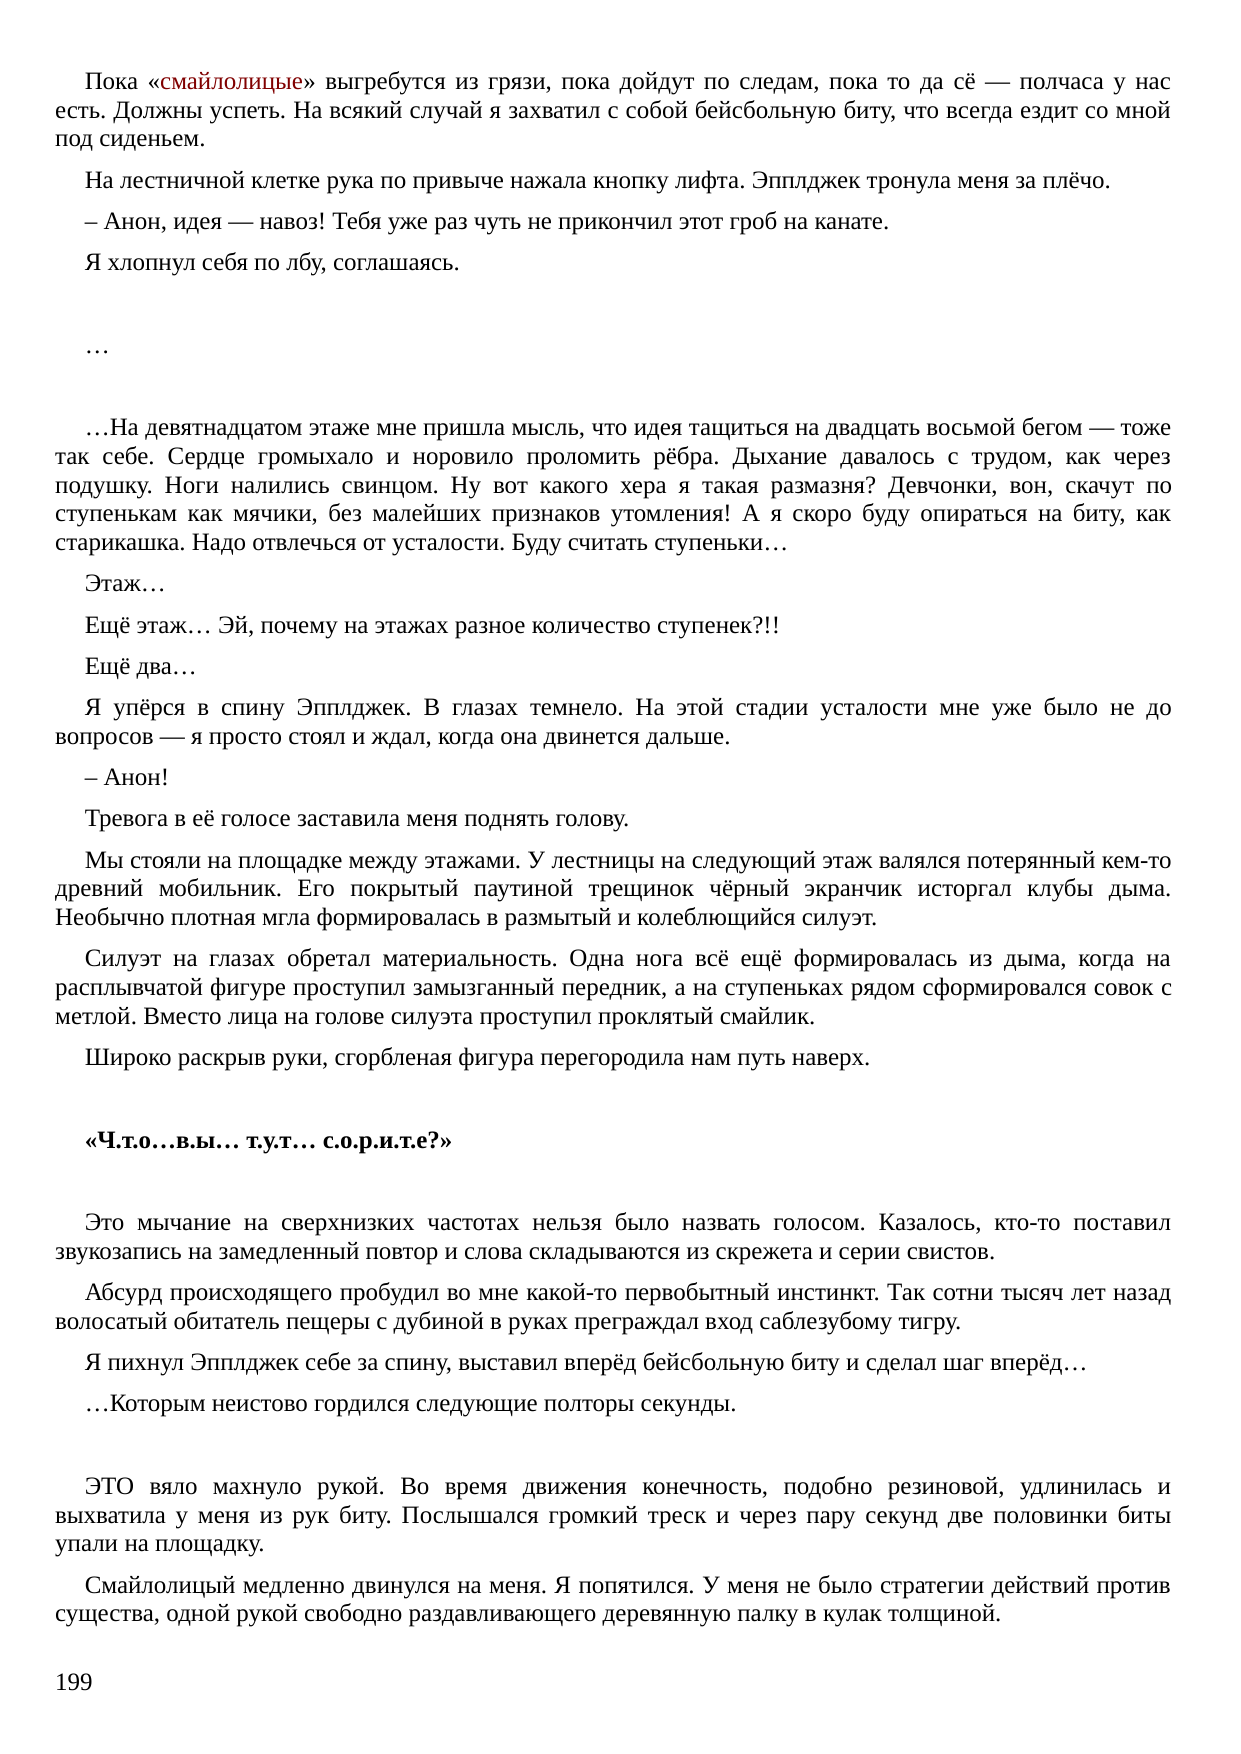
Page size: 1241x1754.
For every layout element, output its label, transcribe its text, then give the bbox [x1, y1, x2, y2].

text – Анон, идея — навоз! Тебя уже раз чуть не прикончил этот гроб на канате. [55, 206, 1173, 235]
text Это мычание на сверхнизких частотах нельзя было назвать голосом. Казалось, кто-то поставил звукозапись на замедленный повтор и слова складываются из скрежета и серии свистов. [55, 1207, 1173, 1265]
text Ещё этаж… Эй, почему на этажах разное количество ступенек?!! [55, 610, 1173, 638]
text Я хлопнул себя по лбу, соглашаясь. [55, 247, 1173, 276]
text На лестничной клетке рука по привыче нажала кнопку лифта. Эпплджек тронула меня за плёчо. [55, 165, 1173, 193]
text Мы стояли на площадке между этажами. У лестницы на следующий этаж валялся потерянный кем-то древний мобильник. Его покрытый паутиной трещинок чёрный экранчик исторгал клубы дыма. Необычно плотная мгла формировалась в размытый и колеблющийся силуэт. [55, 845, 1173, 931]
text «Ч.т.о…в.ы… т.у.т… с.о.р.и.т.е?» [55, 1125, 1173, 1153]
text Широко раскрыв руки, сгорбленая фигура перегородила нам путь наверх. [55, 1042, 1173, 1071]
text Силуэт на глазах обретал материальность. Одна нога всё ещё формировалась из дыма, когда на расплывчатой фигуре проступил замызганный передник, а на ступеньках рядом сформировался совок с метлой. Вместо лица на голове силуэта проступил проклятый смайлик. [55, 943, 1173, 1030]
text Пока «смайлолицые» выгребутся из грязи, пока дойдут по следам, пока то да сё — полчаса у нас есть. Должны успеть. На всякий случай я захватил с собой бейсбольную биту, что всегда ездит со мной под сиденьем. [55, 66, 1173, 152]
text …На девятнадцатом этаже мне пришла мысль, что идея тащиться на двадцать восьмой бегом — тоже так себе. Сердце громыхало и норовило проломить рёбра. Дыхание давалось с трудом, как через подушку. Ноги налились свинцом. Ну вот какого хера я такая размазня? Девчонки, вон, скачут по ступенькам как мячики, без малейших признаков утомления! А я скоро буду опираться на биту, как старикашка. Надо отвлечься от усталости. Буду считать ступеньки… [55, 412, 1173, 556]
text Тревога в её голосе заставила меня поднять голову. [55, 803, 1173, 832]
text Смайлолицый медленно двинулся на меня. Я попятился. У меня не было стратегии действий против существа, одной рукой свободно раздавливающего деревянную палку в кулак толщиной. [55, 1570, 1173, 1627]
text …Которым неистово гордился следующие полторы секунды. [55, 1388, 1173, 1417]
text Абсурд происходящего пробудил во мне какой-то первобытный инстинкт. Так сотни тысяч лет назад волосатый обитатель пещеры с дубиной в руках преграждал вход саблезубому тигру. [55, 1277, 1173, 1335]
text … [55, 330, 1173, 358]
text Я пихнул Эпплджек себе за спину, выставил вперёд бейсбольную биту и сделал шаг вперёд… [55, 1347, 1173, 1376]
text Этаж… [55, 568, 1173, 597]
text ЭТО вяло махнуло рукой. Во время движения конечность, подобно резиновой, удлинилась и выхватила у меня из рук биту. Послышался громкий треск и через пару секунд две половинки биты упали на площадку. [55, 1471, 1173, 1557]
text Ещё два… [55, 651, 1173, 680]
text Я упёрся в спину Эпплджек. В глазах темнело. На этой стадии усталости мне уже было не до вопросов — я просто стоял и ждал, когда она двинется дальше. [55, 692, 1173, 750]
text – Анон! [55, 762, 1173, 791]
